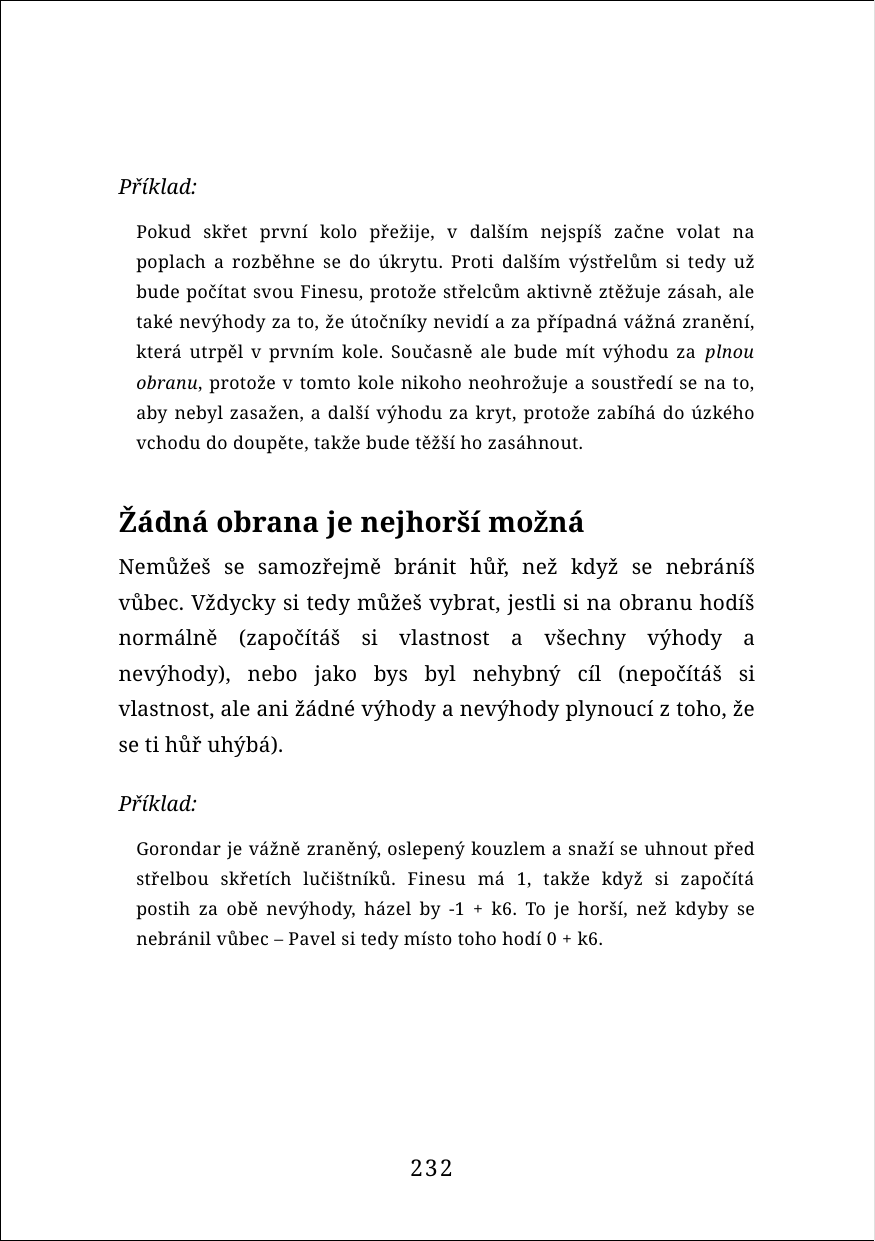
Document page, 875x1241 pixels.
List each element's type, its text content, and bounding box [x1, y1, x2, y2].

text Gorondar je vážně zraněný, oslepený kouzlem a snaží se uhnout před střelbou skřetích lučištníků. Finesu má 1, takže když si započítá postih za obě nevýhody, házel by -1 + k6. To je horší, než kdyby se nebránil vůbec – Pavel si tedy místo toho hodí 0 + k6. [136, 836, 756, 951]
text Příklad: [118, 172, 756, 200]
text Pokud skřet první kolo přežije, v dalším nejspíš začne volat na poplach a rozběhne se do úkrytu. Proti dalším výstřelům si tedy už bude počítat svou Finesu, protože střelcům aktivně ztěžuje zásah, ale také nevýhody za to, že útočníky nevidí a za případná vážná zranění, která utrpěl v prvním kole. Současně ale bude mít výhodu za plnou obranu, protože v tomto kole nikoho neohrožuje a soustředí se na to, aby nebyl zasažen, a další výhodu za kryt, protože zabíhá do úzkého vchodu do doupěte, takže bude těžší ho zasáhnout. [136, 219, 756, 455]
text Příklad: [118, 789, 756, 817]
subtitle Žádná obrana je nejhorší možná [118, 502, 756, 540]
text Nemůžeš se samozřejmě bránit hůř, než když se nebráníš vůbec. Vždycky si tedy můžeš vybrat, jestli si na obranu hodíš normálně (započítáš si vlastnost a všechny výhody a nevýhody), nebo jako bys byl nehybný cíl (nepočítáš si vlastnost, ale ani žádné výhody a nevýhody plynoucí z toho, že se ti hůř uhýbá). [118, 552, 756, 758]
